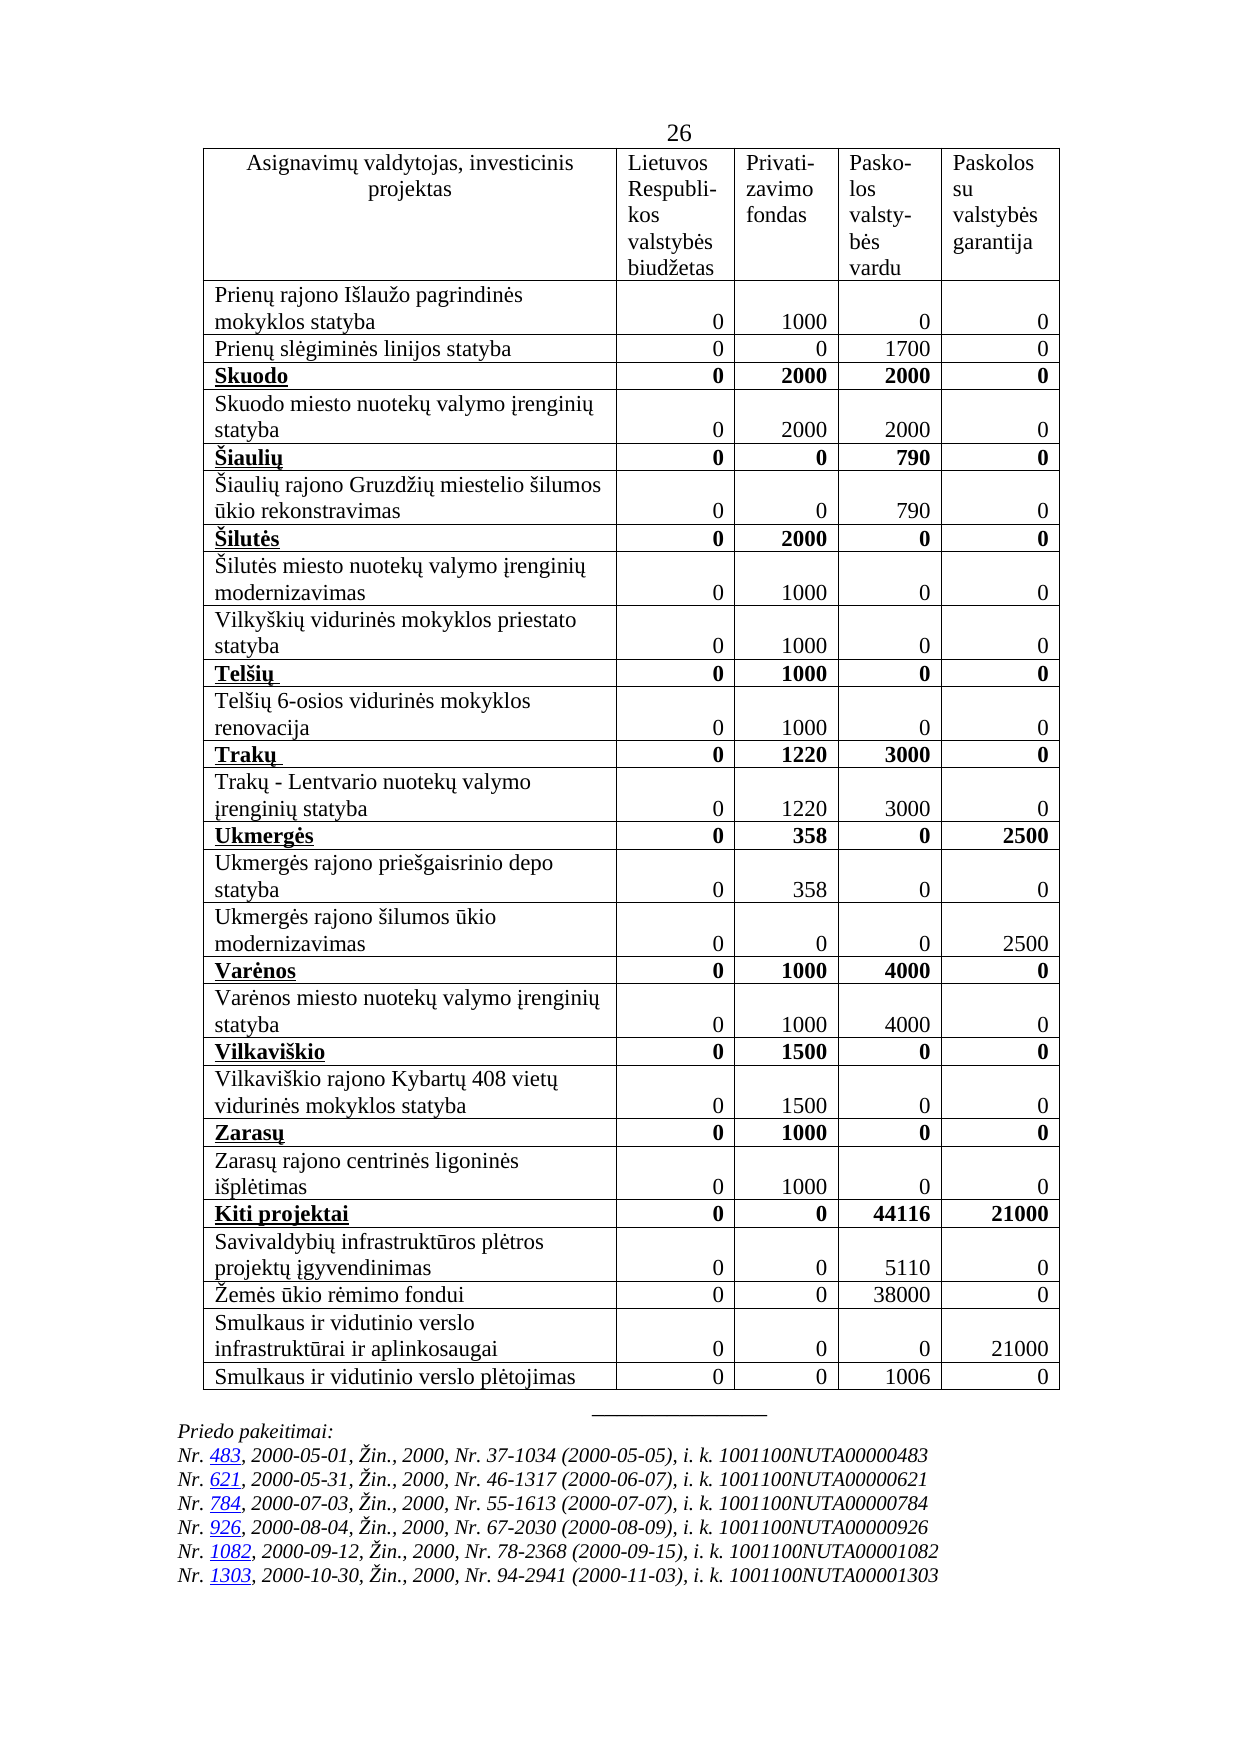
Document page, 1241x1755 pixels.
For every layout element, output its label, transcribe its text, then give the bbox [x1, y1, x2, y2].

table_cell 0 [735, 335, 838, 362]
table_cell 0 [942, 444, 1059, 470]
table_cell 0 [942, 1066, 1059, 1118]
table_cell 2000 [839, 363, 941, 389]
table_cell 0 [617, 390, 734, 443]
table_cell 790 [839, 444, 941, 470]
table_cell 0 [839, 1066, 941, 1118]
table_cell 0 [617, 281, 734, 334]
table_cell 0 [735, 1282, 838, 1308]
table_cell 0 [839, 660, 941, 686]
table_cell 0 [617, 1038, 734, 1064]
table_cell 0 [617, 984, 734, 1037]
table_cell 0 [839, 1309, 941, 1362]
table_cell Prienų rajono Išlaužo pagrindinės mokyklos statyba [204, 281, 616, 334]
table_cell 0 [617, 903, 734, 956]
table_cell 0 [942, 957, 1059, 983]
table_cell 0 [617, 1200, 734, 1227]
table_cell 5110 [839, 1228, 941, 1281]
table_cell 1000 [735, 281, 838, 334]
table_cell 1006 [839, 1363, 941, 1389]
table_cell 0 [617, 687, 734, 740]
table_cell 0 [942, 1038, 1059, 1064]
table_cell 0 [735, 1309, 838, 1362]
table_cell 0 [617, 606, 734, 659]
text Nr. 784, 2000-07-03, Žin., 2000, Nr. 55-1613 (2000-07-07), i. k. 1001100NUTA00000784 [177, 1491, 1181, 1515]
table_cell 0 [839, 552, 941, 605]
table_cell 0 [617, 552, 734, 605]
table_cell 44116 [839, 1200, 941, 1227]
table_cell Zarasų [204, 1119, 616, 1146]
table_cell 0 [617, 1119, 734, 1146]
table_cell 0 [942, 660, 1059, 686]
table_cell 1500 [735, 1038, 838, 1064]
table_cell 1000 [735, 1147, 838, 1199]
table_cell 0 [942, 741, 1059, 767]
table_cell Varėnos miesto nuotekų valymo įrenginių statyba [204, 984, 616, 1037]
table_cell 21000 [942, 1200, 1059, 1227]
table_cell 1000 [735, 606, 838, 659]
table_cell 0 [617, 335, 734, 362]
table_cell 0 [617, 1282, 734, 1308]
table_cell 0 [942, 552, 1059, 605]
table_cell 2000 [735, 363, 838, 389]
table_cell 0 [617, 471, 734, 524]
table_cell 3000 [839, 768, 941, 821]
table_header Privati-zavimo fondas [735, 149, 838, 280]
table_cell 0 [839, 1119, 941, 1146]
table_cell 38000 [839, 1282, 941, 1308]
table_cell 0 [617, 850, 734, 902]
table_cell Vilkyškių vidurinės mokyklos priestato statyba [204, 606, 616, 659]
table_cell 0 [839, 525, 941, 551]
table_cell 1000 [735, 687, 838, 740]
table_cell 0 [839, 850, 941, 902]
table_cell 0 [617, 1363, 734, 1389]
table_cell 2000 [735, 390, 838, 443]
table_cell 0 [617, 363, 734, 389]
table_cell 1000 [735, 660, 838, 686]
table_cell 0 [942, 1147, 1059, 1199]
table_cell 0 [942, 525, 1059, 551]
table_cell 0 [942, 687, 1059, 740]
table_cell 0 [839, 903, 941, 956]
table_cell 0 [839, 606, 941, 659]
table_cell 1700 [839, 335, 941, 362]
table_cell Ukmergės rajono priešgaisrinio depo statyba [204, 850, 616, 902]
table_cell 0 [942, 1363, 1059, 1389]
table_cell Šiaulių [204, 444, 616, 470]
table_cell 358 [735, 822, 838, 848]
table_cell Telšių [204, 660, 616, 686]
table_cell 4000 [839, 984, 941, 1037]
table_cell 0 [942, 768, 1059, 821]
text Nr. 483, 2000-05-01, Žin., 2000, Nr. 37-1034 (2000-05-05), i. k. 1001100NUTA00000483 [177, 1443, 1181, 1467]
table_cell 0 [942, 1119, 1059, 1146]
table_cell 0 [735, 444, 838, 470]
table_cell 1500 [735, 1066, 838, 1118]
table_cell 2000 [839, 390, 941, 443]
table_cell 0 [617, 768, 734, 821]
table_cell 1000 [735, 1119, 838, 1146]
table_cell 358 [735, 850, 838, 902]
table_cell Ukmergės [204, 822, 616, 848]
table_cell Trakų - Lentvario nuotekų valymo įrenginių statyba [204, 768, 616, 821]
table_cell 0 [617, 444, 734, 470]
table_cell 0 [617, 1228, 734, 1281]
table_cell 0 [617, 822, 734, 848]
text Nr. 1082, 2000-09-12, Žin., 2000, Nr. 78-2368 (2000-09-15), i. k. 1001100NUTA00001082 [177, 1539, 1181, 1563]
table_cell Zarasų rajono centrinės ligoninės išplėtimas [204, 1147, 616, 1199]
table_cell 1000 [735, 957, 838, 983]
text Priedo pakeitimai: [177, 1419, 1181, 1443]
table_cell Smulkaus ir vidutinio verslo infrastruktūrai ir aplinkosaugai [204, 1309, 616, 1362]
table_cell 0 [839, 822, 941, 848]
table_cell 0 [735, 1228, 838, 1281]
table_cell 0 [617, 741, 734, 767]
table_cell 21000 [942, 1309, 1059, 1362]
table_cell Telšių 6-osios vidurinės mokyklos renovacija [204, 687, 616, 740]
table_cell 0 [617, 1309, 734, 1362]
table_cell 0 [617, 1147, 734, 1199]
table_cell 2500 [942, 822, 1059, 848]
table_cell 0 [942, 984, 1059, 1037]
table_cell 0 [942, 606, 1059, 659]
table_cell 0 [735, 1363, 838, 1389]
table_cell Varėnos [204, 957, 616, 983]
table_cell Šilutės miesto nuotekų valymo įrenginių modernizavimas [204, 552, 616, 605]
table_cell 0 [942, 471, 1059, 524]
table_header Asignavimų valdytojas, investicinis projektas [204, 149, 616, 280]
table_cell 790 [839, 471, 941, 524]
table_cell 0 [617, 1066, 734, 1118]
table_cell Savivaldybių infrastruktūros plėtros projektų įgyvendinimas [204, 1228, 616, 1281]
table_cell 0 [942, 390, 1059, 443]
text Nr. 1303, 2000-10-30, Žin., 2000, Nr. 94-2941 (2000-11-03), i. k. 1001100NUTA00001303 [177, 1563, 1181, 1587]
table_cell 0 [839, 1038, 941, 1064]
table_cell 0 [942, 335, 1059, 362]
text ______________ [177, 1390, 1181, 1419]
table_cell 0 [942, 1282, 1059, 1308]
table_cell 1220 [735, 741, 838, 767]
table_header Paskolos su valstybės garantija [942, 149, 1059, 280]
table_cell 0 [839, 1147, 941, 1199]
table_cell Smulkaus ir vidutinio verslo plėtojimas [204, 1363, 616, 1389]
table_cell Šilutės [204, 525, 616, 551]
table_cell Skuodo [204, 363, 616, 389]
table_cell Šiaulių rajono Gruzdžių miestelio šilumos ūkio rekonstravimas [204, 471, 616, 524]
table_cell 0 [617, 525, 734, 551]
table_cell 0 [839, 687, 941, 740]
table_cell 1000 [735, 552, 838, 605]
table_cell 1000 [735, 984, 838, 1037]
table_cell 0 [942, 281, 1059, 334]
table_cell 0 [617, 660, 734, 686]
text Nr. 621, 2000-05-31, Žin., 2000, Nr. 46-1317 (2000-06-07), i. k. 1001100NUTA00000621 [177, 1467, 1181, 1491]
table_cell 0 [735, 471, 838, 524]
table_cell Vilkaviškio rajono Kybartų 408 vietų vidurinės mokyklos statyba [204, 1066, 616, 1118]
table_cell 0 [735, 1200, 838, 1227]
table_cell 0 [617, 957, 734, 983]
table_cell 2000 [735, 525, 838, 551]
table_cell Kiti projektai [204, 1200, 616, 1227]
table_cell Ukmergės rajono šilumos ūkio modernizavimas [204, 903, 616, 956]
table_cell 0 [735, 903, 838, 956]
table_cell 3000 [839, 741, 941, 767]
table_cell Trakų [204, 741, 616, 767]
table_cell 1220 [735, 768, 838, 821]
text Nr. 926, 2000-08-04, Žin., 2000, Nr. 67-2030 (2000-08-09), i. k. 1001100NUTA00000926 [177, 1515, 1181, 1539]
table_cell 0 [942, 850, 1059, 902]
table_cell Žemės ūkio rėmimo fondui [204, 1282, 616, 1308]
table_cell 2500 [942, 903, 1059, 956]
table_cell 0 [942, 363, 1059, 389]
table_cell 0 [839, 281, 941, 334]
table_cell 4000 [839, 957, 941, 983]
table_header Pasko-los valsty-bės vardu [839, 149, 941, 280]
table_cell Skuodo miesto nuotekų valymo įrenginių statyba [204, 390, 616, 443]
table_cell 0 [942, 1228, 1059, 1281]
table_cell Vilkaviškio [204, 1038, 616, 1064]
table_cell Prienų slėgiminės linijos statyba [204, 335, 616, 362]
table_header Lietuvos Respubli-kos valstybės biudžetas [617, 149, 734, 280]
